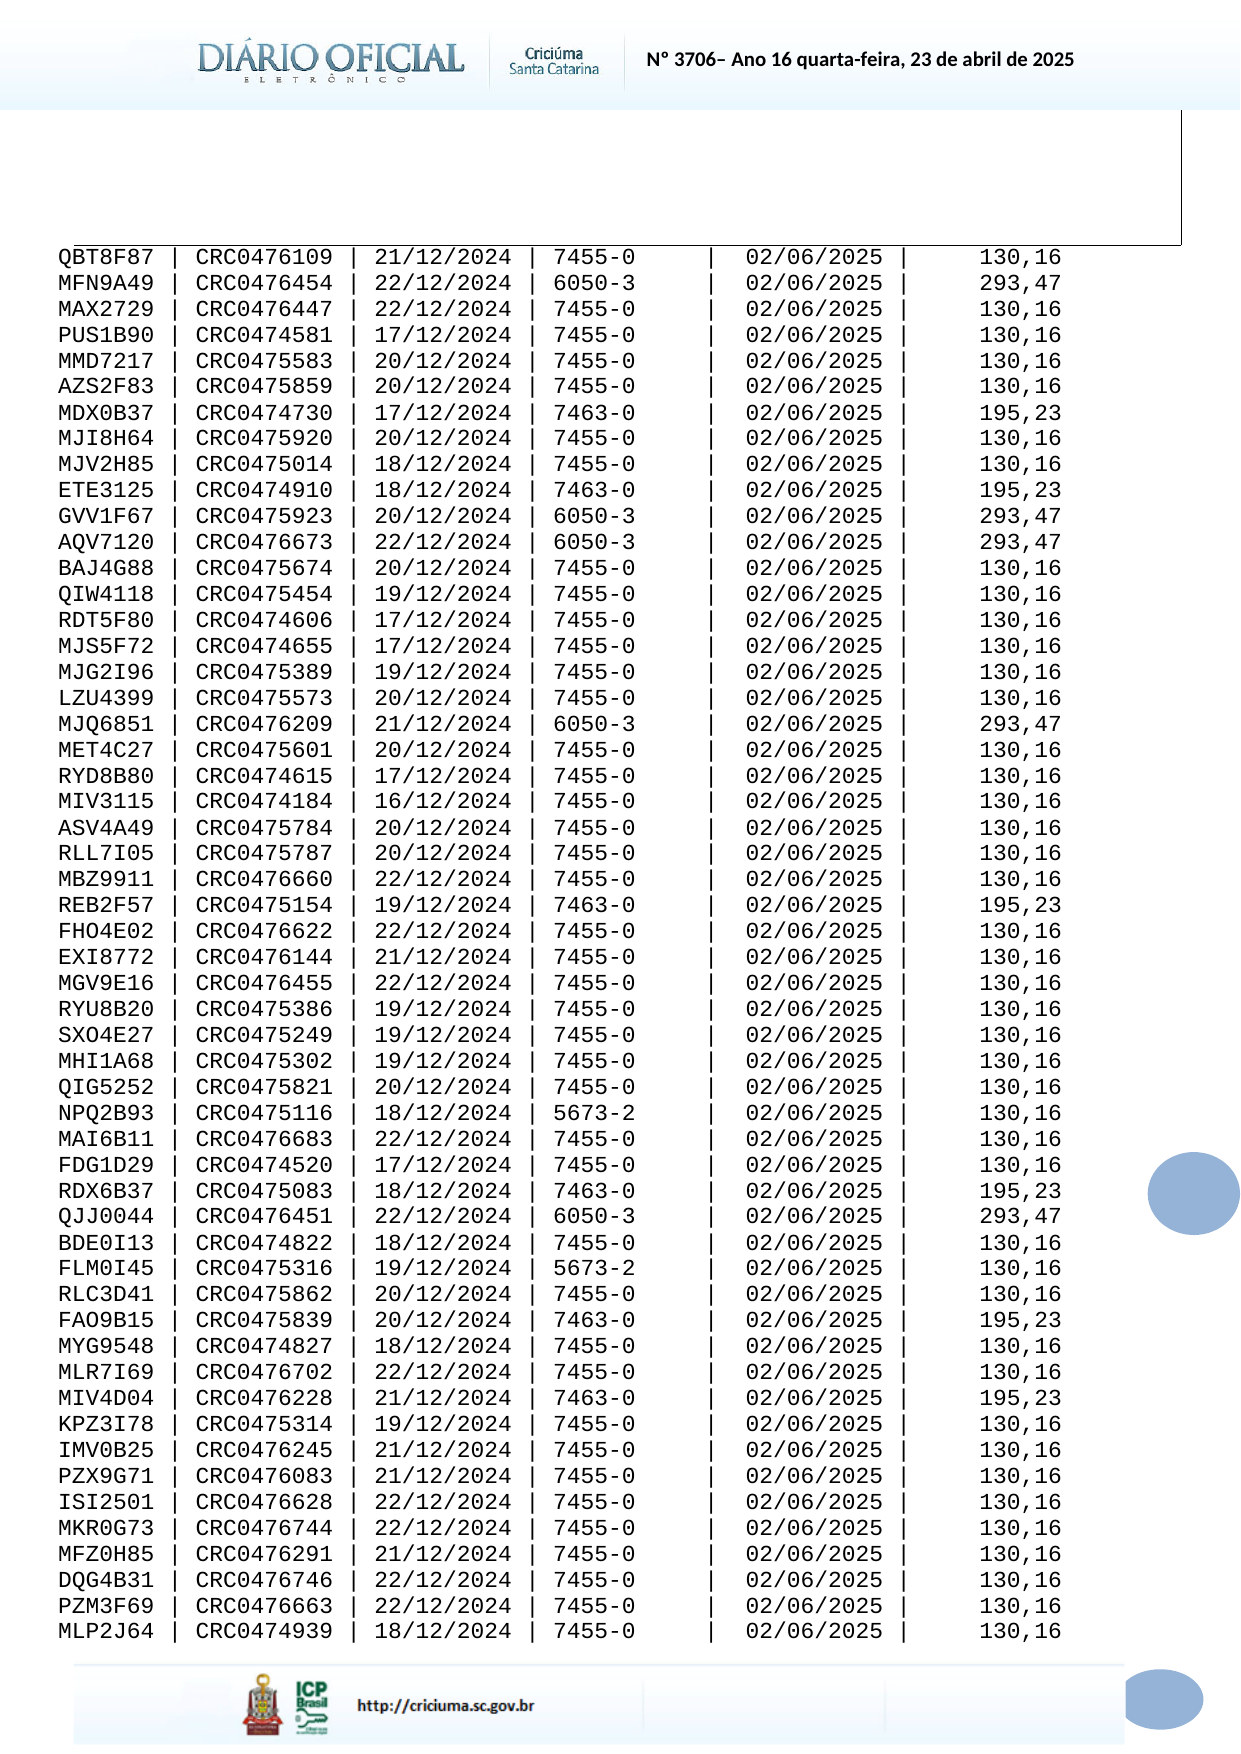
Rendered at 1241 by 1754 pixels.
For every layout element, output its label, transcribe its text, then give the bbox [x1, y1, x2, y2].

text MGV9E16 | CRC0476455 | 22/12/2024 | 7455-0 | 02/06/2025 | 130,16 [44, 971, 1181, 997]
text MLR7I69 | CRC0476702 | 22/12/2024 | 7455-0 | 02/06/2025 | 130,16 [44, 1361, 1181, 1386]
text ISI2501 | CRC0476628 | 22/12/2024 | 7455-0 | 02/06/2025 | 130,16 [44, 1490, 1181, 1516]
text MAI6B11 | CRC0476683 | 22/12/2024 | 7455-0 | 02/06/2025 | 130,16 [44, 1127, 1181, 1153]
text PZM3F69 | CRC0476663 | 22/12/2024 | 7455-0 | 02/06/2025 | 130,16 [44, 1594, 1181, 1620]
text MFZ0H85 | CRC0476291 | 21/12/2024 | 7455-0 | 02/06/2025 | 130,16 [44, 1542, 1181, 1568]
text MJI8H64 | CRC0475920 | 20/12/2024 | 7455-0 | 02/06/2025 | 130,16 [44, 427, 1181, 453]
text MBZ9911 | CRC0476660 | 22/12/2024 | 7455-0 | 02/06/2025 | 130,16 [44, 868, 1181, 894]
text RYD8B80 | CRC0474615 | 17/12/2024 | 7455-0 | 02/06/2025 | 130,16 [44, 764, 1181, 790]
text MET4C27 | CRC0475601 | 20/12/2024 | 7455-0 | 02/06/2025 | 130,16 [44, 738, 1181, 764]
text MJV2H85 | CRC0475014 | 18/12/2024 | 7455-0 | 02/06/2025 | 130,16 [44, 453, 1181, 479]
text MJS5F72 | CRC0474655 | 17/12/2024 | 7455-0 | 02/06/2025 | 130,16 [44, 634, 1181, 660]
text RYU8B20 | CRC0475386 | 19/12/2024 | 7455-0 | 02/06/2025 | 130,16 [44, 997, 1181, 1023]
text QIG5252 | CRC0475821 | 20/12/2024 | 7455-0 | 02/06/2025 | 130,16 [44, 1075, 1181, 1101]
text RLC3D41 | CRC0475862 | 20/12/2024 | 7455-0 | 02/06/2025 | 130,16 [44, 1283, 1181, 1309]
text QIW4118 | CRC0475454 | 19/12/2024 | 7455-0 | 02/06/2025 | 130,16 [44, 582, 1181, 608]
text FHO4E02 | CRC0476622 | 22/12/2024 | 7455-0 | 02/06/2025 | 130,16 [44, 919, 1181, 946]
text PUS1B90 | CRC0474581 | 17/12/2024 | 7455-0 | 02/06/2025 | 130,16 [44, 323, 1181, 349]
text GVV1F67 | CRC0475923 | 20/12/2024 | 6050-3 | 02/06/2025 | 293,47 [44, 504, 1181, 531]
text MJG2I96 | CRC0475389 | 19/12/2024 | 7455-0 | 02/06/2025 | 130,16 [44, 660, 1181, 686]
text PZX9G71 | CRC0476083 | 21/12/2024 | 7455-0 | 02/06/2025 | 130,16 [44, 1464, 1181, 1490]
text MKR0G73 | CRC0476744 | 22/12/2024 | 7455-0 | 02/06/2025 | 130,16 [44, 1516, 1181, 1542]
text RDT5F80 | CRC0474606 | 17/12/2024 | 7455-0 | 02/06/2025 | 130,16 [44, 608, 1181, 634]
text ASV4A49 | CRC0475784 | 20/12/2024 | 7455-0 | 02/06/2025 | 130,16 [44, 816, 1181, 842]
text FDG1D29 | CRC0474520 | 17/12/2024 | 7455-0 | 02/06/2025 | 130,16 [44, 1153, 1180, 1179]
text MHI1A68 | CRC0475302 | 19/12/2024 | 7455-0 | 02/06/2025 | 130,16 [44, 1049, 1181, 1075]
text AZS2F83 | CRC0475859 | 20/12/2024 | 7455-0 | 02/06/2025 | 130,16 [44, 375, 1181, 401]
text MYG9548 | CRC0474827 | 18/12/2024 | 7455-0 | 02/06/2025 | 130,16 [44, 1334, 1181, 1361]
text EXI8772 | CRC0476144 | 21/12/2024 | 7455-0 | 02/06/2025 | 130,16 [44, 946, 1181, 971]
text MFN9A49 | CRC0476454 | 22/12/2024 | 6050-3 | 02/06/2025 | 293,47 [44, 271, 1181, 297]
text AQV7120 | CRC0476673 | 22/12/2024 | 6050-3 | 02/06/2025 | 293,47 [44, 531, 1181, 556]
text RLL7I05 | CRC0475787 | 20/12/2024 | 7455-0 | 02/06/2025 | 130,16 [44, 842, 1181, 868]
text MIV3115 | CRC0474184 | 16/12/2024 | 7455-0 | 02/06/2025 | 130,16 [44, 790, 1181, 816]
text NPQ2B93 | CRC0475116 | 18/12/2024 | 5673-2 | 02/06/2025 | 130,16 [44, 1101, 1181, 1127]
text SXO4E27 | CRC0475249 | 19/12/2024 | 7455-0 | 02/06/2025 | 130,16 [44, 1023, 1181, 1049]
text MAX2729 | CRC0476447 | 22/12/2024 | 7455-0 | 02/06/2025 | 130,16 [44, 297, 1181, 323]
text QJJ0044 | CRC0476451 | 22/12/2024 | 6050-3 | 02/06/2025 | 293,47 [44, 1205, 1171, 1231]
text REB2F57 | CRC0475154 | 19/12/2024 | 7463-0 | 02/06/2025 | 195,23 [44, 894, 1181, 919]
text KPZ3I78 | CRC0475314 | 19/12/2024 | 7455-0 | 02/06/2025 | 130,16 [44, 1412, 1181, 1438]
text MJQ6851 | CRC0476209 | 21/12/2024 | 6050-3 | 02/06/2025 | 293,47 [44, 712, 1181, 738]
text BAJ4G88 | CRC0475674 | 20/12/2024 | 7455-0 | 02/06/2025 | 130,16 [44, 556, 1181, 582]
text MMD7217 | CRC0475583 | 20/12/2024 | 7455-0 | 02/06/2025 | 130,16 [44, 349, 1181, 375]
text MDX0B37 | CRC0474730 | 17/12/2024 | 7463-0 | 02/06/2025 | 195,23 [44, 401, 1181, 427]
text RDX6B37 | CRC0475083 | 18/12/2024 | 7463-0 | 02/06/2025 | 195,23 [44, 1179, 1150, 1205]
text BDE0I13 | CRC0474822 | 18/12/2024 | 7455-0 | 02/06/2025 | 130,16 [44, 1231, 1181, 1257]
text MIV4D04 | CRC0476228 | 21/12/2024 | 7463-0 | 02/06/2025 | 195,23 [44, 1386, 1181, 1412]
text DQG4B31 | CRC0476746 | 22/12/2024 | 7455-0 | 02/06/2025 | 130,16 [44, 1568, 1181, 1594]
text IMV0B25 | CRC0476245 | 21/12/2024 | 7455-0 | 02/06/2025 | 130,16 [44, 1438, 1181, 1464]
text FLM0I45 | CRC0475316 | 19/12/2024 | 5673-2 | 02/06/2025 | 130,16 [44, 1257, 1181, 1283]
text MLP2J64 | CRC0474939 | 18/12/2024 | 7455-0 | 02/06/2025 | 130,16 [44, 1620, 1181, 1646]
text ETE3125 | CRC0474910 | 18/12/2024 | 7463-0 | 02/06/2025 | 195,23 [44, 479, 1181, 504]
text FAO9B15 | CRC0475839 | 20/12/2024 | 7463-0 | 02/06/2025 | 195,23 [44, 1309, 1181, 1334]
text LZU4399 | CRC0475573 | 20/12/2024 | 7455-0 | 02/06/2025 | 130,16 [44, 686, 1181, 712]
text QBT8F87 | CRC0476109 | 21/12/2024 | 7455-0 | 02/06/2025 | 130,16 [44, 245, 1181, 271]
